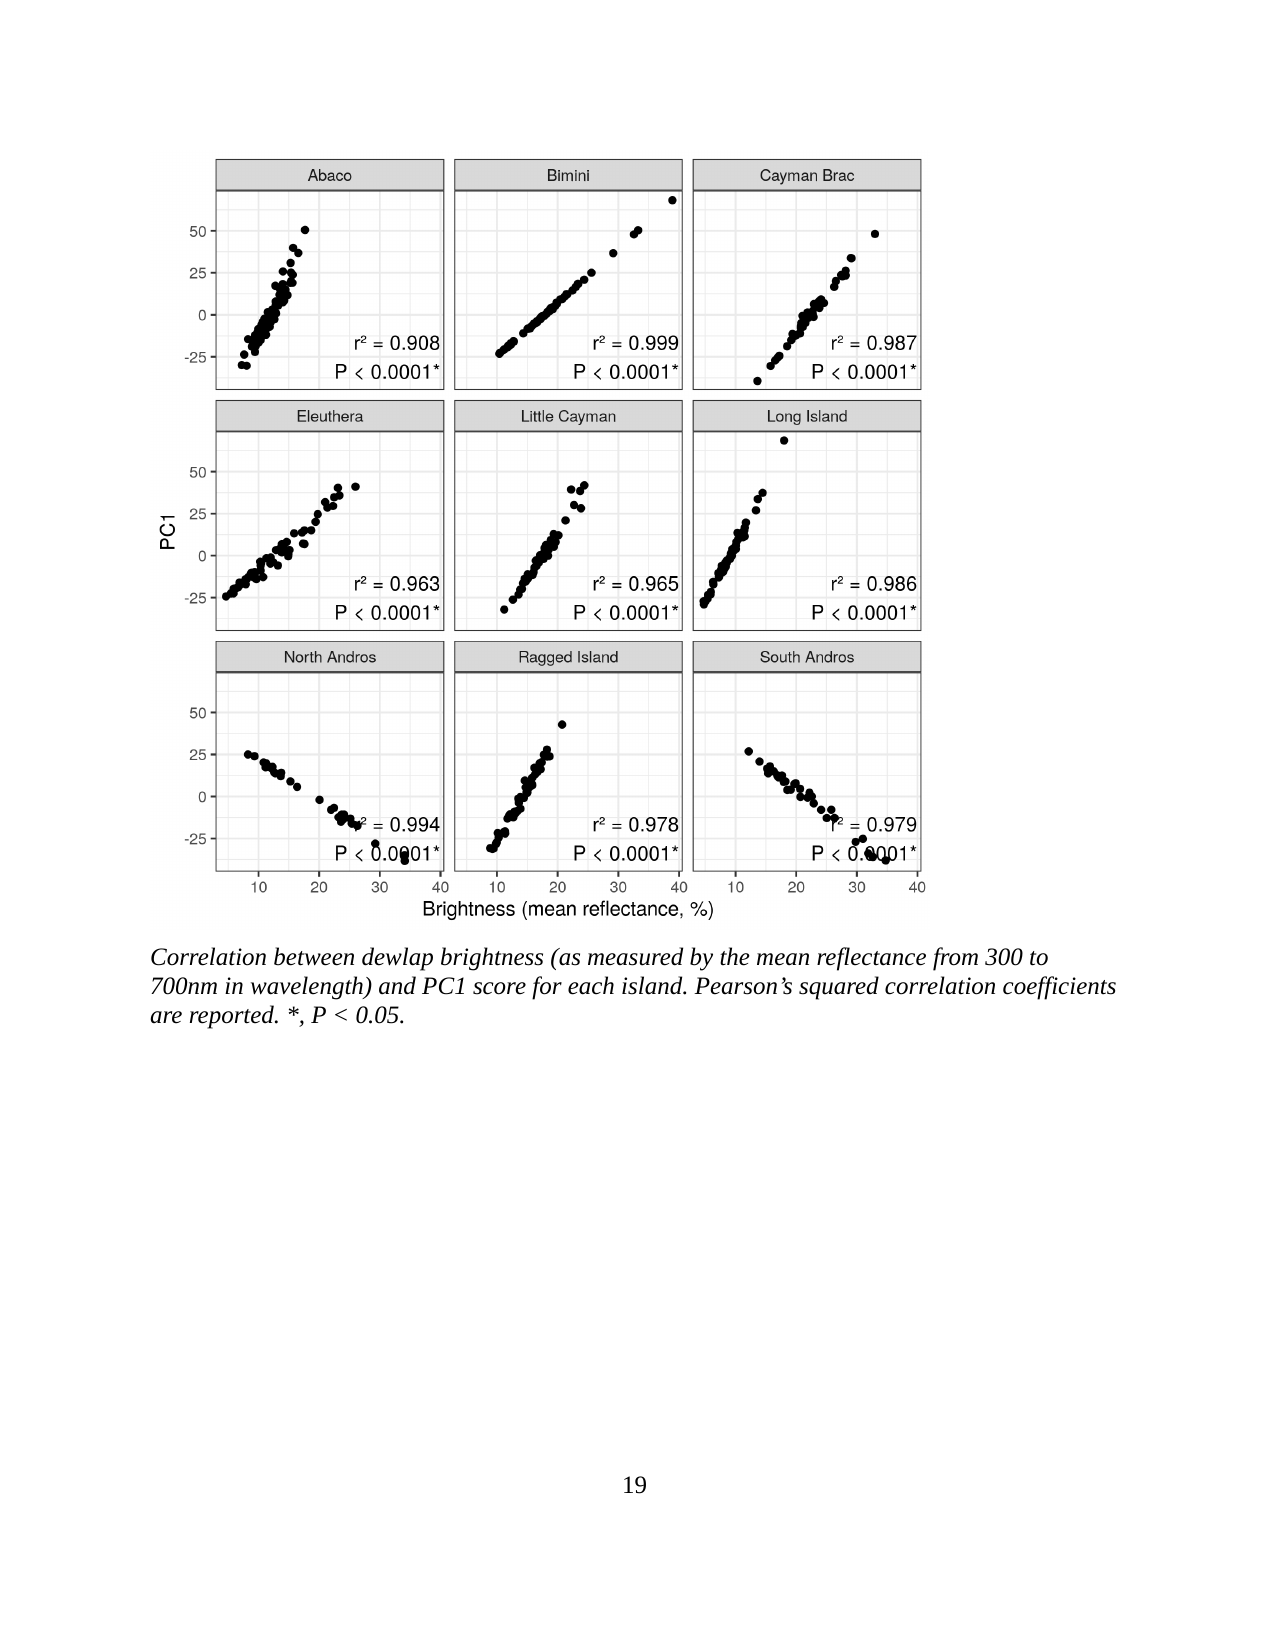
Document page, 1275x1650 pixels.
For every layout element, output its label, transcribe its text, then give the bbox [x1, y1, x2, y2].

text Correlation between dewlap brightness (as measured by the mean reflectance from 300 to 700nm in wavelength) and PC1 score for each island. Pearson’s squared correlation coefficients are reported. *, P < 0.05. [150, 942, 1125, 1029]
picture [150, 150, 930, 930]
